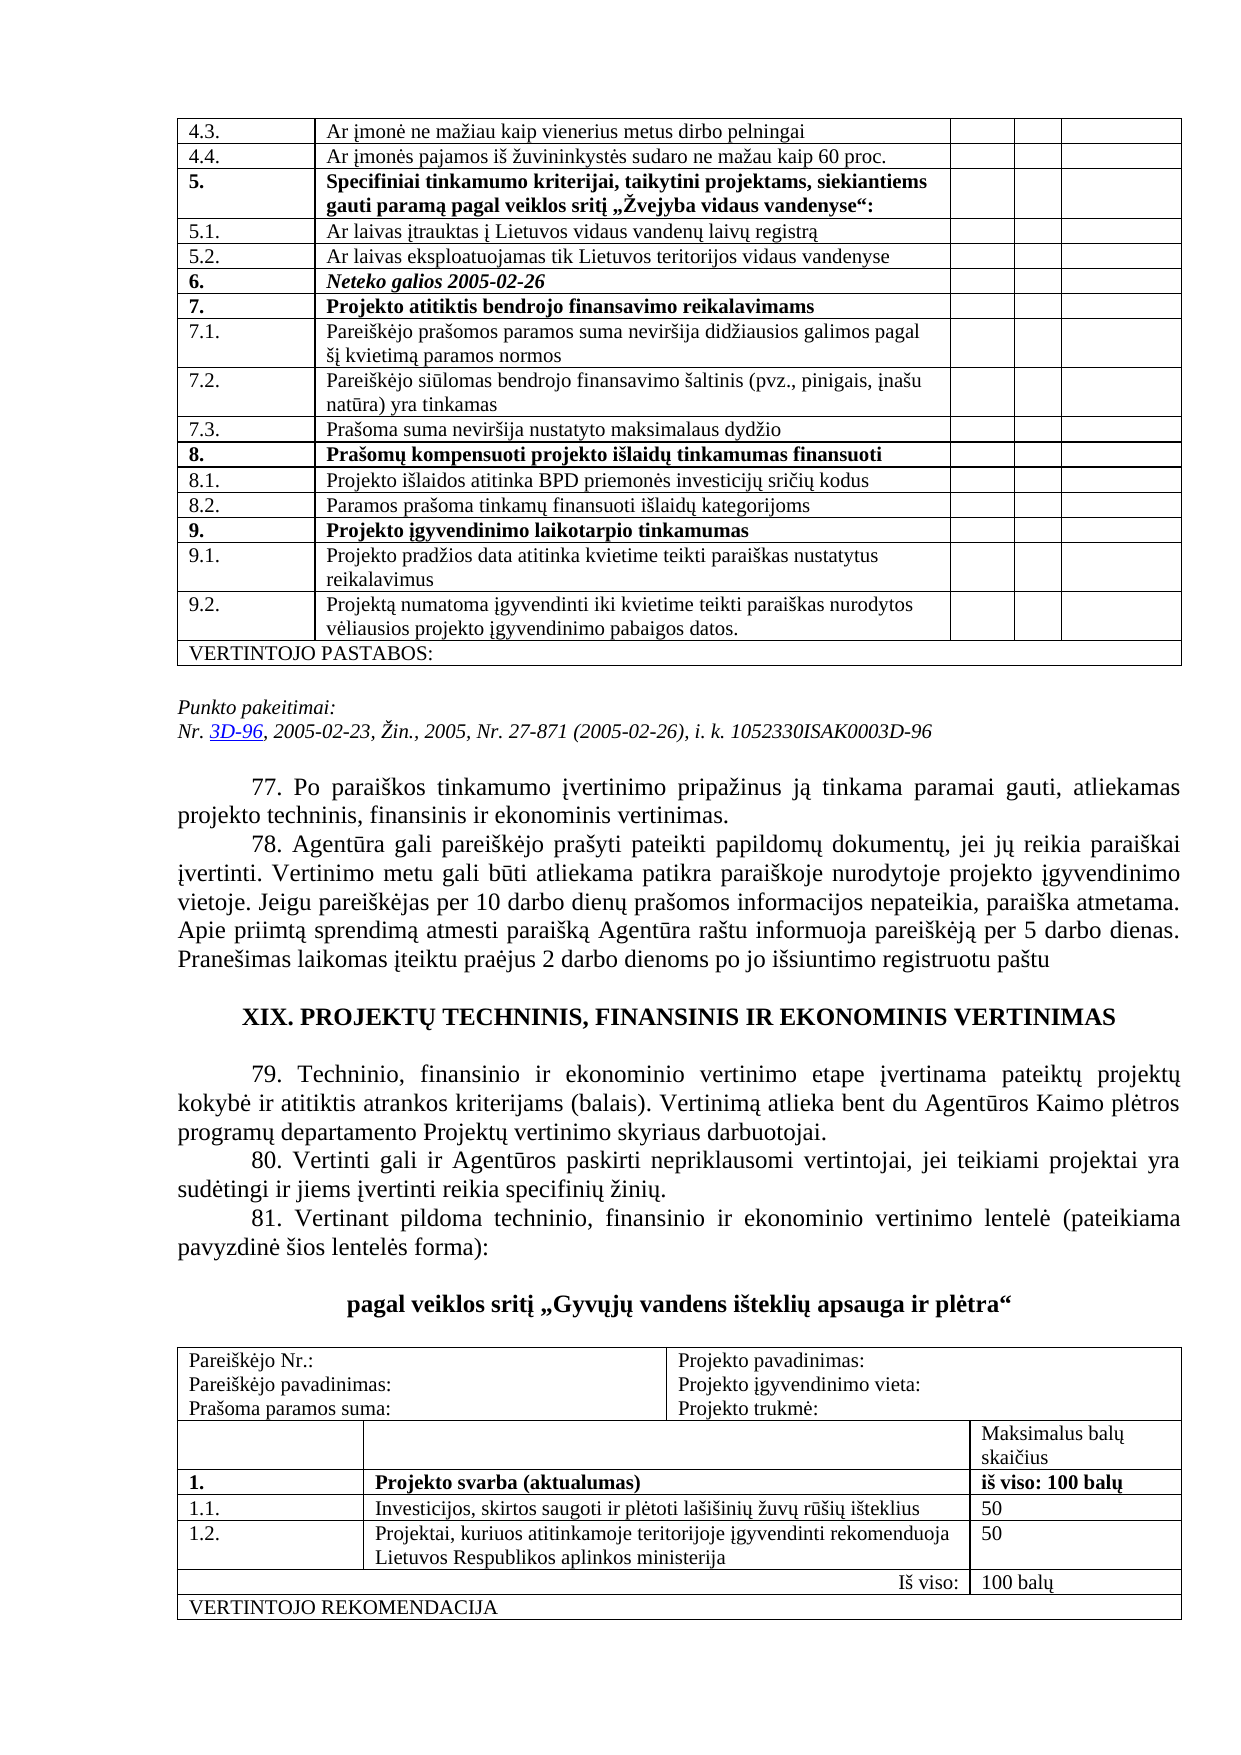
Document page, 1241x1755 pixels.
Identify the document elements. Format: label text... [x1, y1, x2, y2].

table_cell [951, 219, 1014, 243]
table_cell 6. [178, 269, 314, 293]
table_cell [1062, 144, 1181, 168]
table_cell [1062, 368, 1181, 416]
table_cell 8.2. [178, 493, 314, 517]
table_cell [1062, 468, 1181, 492]
table_cell [951, 144, 1014, 168]
table_cell [1015, 244, 1061, 268]
table_cell [1062, 592, 1181, 640]
table_cell 50 [971, 1495, 1181, 1519]
table_cell [1015, 417, 1061, 441]
table_cell [1062, 319, 1181, 367]
table_cell [951, 269, 1014, 293]
text 80. Vertinti gali ir Agentūros paskirti nepriklausomi vertintojai, jei teikiami projektai yra sudėtingi ir jiems įvertinti reikia specifinių žinių. [177, 1146, 1181, 1203]
table_cell [951, 319, 1014, 367]
table_cell 9.1. [178, 543, 314, 591]
table_cell Projekto atitiktis bendrojo finansavimo reikalavimams [316, 294, 950, 318]
text 81. Vertinant pildoma techninio, finansinio ir ekonominio vertinimo lentelė (pateikiama pavyzdinė šios lentelės forma): [177, 1203, 1181, 1261]
table_cell Projekto įgyvendinimo laikotarpio tinkamumas [316, 518, 950, 542]
table_cell [1015, 269, 1061, 293]
table_cell 100 balų [971, 1570, 1181, 1594]
table_cell Projekto pradžios data atitinka kvietime teikti paraiškas nustatytus reikalavimus [316, 543, 950, 591]
table_cell Pareiškėjo prašomos paramos suma neviršija didžiausios galimos pagal šį kvietimą paramos normos [316, 319, 950, 367]
text 79. Techninio, finansinio ir ekonominio vertinimo etape įvertinama pateiktų projektų kokybė ir atitiktis atrankos kriterijams (balais). Vertinimą atlieka bent du Agentūros Kaimo plėtros programų departamento Projektų vertinimo skyriaus darbuotojai. [177, 1059, 1181, 1146]
table_cell Ar įmonė ne mažiau kaip vienerius metus dirbo pelningai [316, 119, 950, 143]
table_cell [1062, 119, 1181, 143]
table_cell [951, 119, 1014, 143]
table_cell [178, 1421, 363, 1469]
table_cell 7. [178, 294, 314, 318]
table_cell Prašoma suma neviršija nustatyto maksimalaus dydžio [316, 417, 950, 441]
table_cell iš viso: 100 balų [971, 1470, 1181, 1494]
table_cell [1062, 269, 1181, 293]
table_cell 7.3. [178, 417, 314, 441]
table_cell 1.2. [178, 1521, 363, 1569]
table_header Pareiškėjo Nr.: Pareiškėjo pavadinimas: Prašoma paramos suma: [178, 1348, 666, 1420]
table_cell [1062, 518, 1181, 542]
table_cell 5.1. [178, 219, 314, 243]
table_cell [951, 368, 1014, 416]
table_cell [1015, 518, 1061, 542]
table_cell [1062, 493, 1181, 517]
table_cell Projekto išlaidos atitinka BPD priemonės investicijų sričių kodus [316, 468, 950, 492]
table_cell [951, 443, 1014, 466]
table_cell Neteko galios 2005-02-26 [316, 269, 950, 293]
text Nr. 3D-96, 2005-02-23, Žin., 2005, Nr. 27-871 (2005-02-26), i. k. 1052330ISAK0003D-96 [177, 719, 1181, 743]
table_cell [1015, 368, 1061, 416]
table_cell 5. [178, 169, 314, 217]
table_cell 4.3. [178, 119, 314, 143]
table_cell 50 [971, 1521, 1181, 1569]
table_cell [1015, 443, 1061, 466]
table_cell [951, 417, 1014, 441]
table_cell [951, 592, 1014, 640]
table_cell [951, 493, 1014, 517]
text XIX. PROJEKTŲ TECHNINIS, FINANSINIS IR EKONOMINIS VERTINIMAS [177, 1002, 1181, 1031]
table_cell Paramos prašoma tinkamų finansuoti išlaidų kategorijoms [316, 493, 950, 517]
table_cell [364, 1421, 969, 1469]
table_cell [1015, 294, 1061, 318]
table_cell 9. [178, 518, 314, 542]
table_cell 5.2. [178, 244, 314, 268]
table_cell 8.1. [178, 468, 314, 492]
table_cell [1015, 319, 1061, 367]
table_cell 8. [178, 443, 314, 466]
table_header Projekto pavadinimas: Projekto įgyvendinimo vieta: Projekto trukmė: [667, 1348, 1181, 1420]
table_cell Prašomų kompensuoti projekto išlaidų tinkamumas finansuoti [316, 443, 950, 466]
text Punkto pakeitimai: [177, 695, 1181, 719]
table_cell 9.2. [178, 592, 314, 640]
table_cell [951, 468, 1014, 492]
table_cell Investicijos, skirtos saugoti ir plėtoti lašišinių žuvų rūšių išteklius [364, 1495, 969, 1519]
table_cell [1062, 244, 1181, 268]
table_cell Projektai, kuriuos atitinkamoje teritorijoje įgyvendinti rekomenduoja Lietuvos Respublikos aplinkos ministerija [364, 1521, 969, 1569]
table_cell Projekto svarba (aktualumas) [364, 1470, 969, 1494]
table_cell [1015, 468, 1061, 492]
table_cell [1015, 119, 1061, 143]
text 78. Agentūra gali pareiškėjo prašyti pateikti papildomų dokumentų, jei jų reikia paraiškai įvertinti. Vertinimo metu gali būti atliekama patikra paraiškoje nurodytoje projekto įgyvendinimo vietoje. Jeigu pareiškėjas per 10 darbo dienų prašomos informacijos nepateikia, paraiška atmetama. Apie priimtą sprendimą atmesti paraišką Agentūra raštu informuoja pareiškėją per 5 darbo dienas. Pranešimas laikomas įteiktu praėjus 2 darbo dienoms po jo išsiuntimo registruotu paštu [177, 829, 1181, 973]
table_cell [1015, 169, 1061, 217]
table_cell Pareiškėjo siūlomas bendrojo finansavimo šaltinis (pvz., pinigais, įnašu natūra) yra tinkamas [316, 368, 950, 416]
table_cell [1015, 493, 1061, 517]
table_cell Maksimalus balų skaičius [971, 1421, 1181, 1469]
table_cell 1.1. [178, 1495, 363, 1519]
table_cell [1062, 543, 1181, 591]
table_cell Iš viso: [178, 1570, 969, 1594]
table_cell [951, 169, 1014, 217]
table_cell [1062, 219, 1181, 243]
table_cell [951, 244, 1014, 268]
table_cell [1015, 144, 1061, 168]
table_cell 1. [178, 1470, 363, 1494]
table_cell Specifiniai tinkamumo kriterijai, taikytini projektams, siekiantiems gauti paramą pagal veiklos sritį „Žvejyba vidaus vandenyse“: [316, 169, 950, 217]
table_cell [1062, 294, 1181, 318]
table_cell [951, 518, 1014, 542]
table_cell 7.1. [178, 319, 314, 367]
table_cell [1062, 417, 1181, 441]
text pagal veiklos sritį „Gyvųjų vandens išteklių apsauga ir plėtra“ [177, 1289, 1181, 1318]
table_cell Ar laivas įtrauktas į Lietuvos vidaus vandenų laivų registrą [316, 219, 950, 243]
table_cell [1062, 443, 1181, 466]
table_cell VERTINTOJO PASTABOS: [178, 641, 1181, 665]
table_cell [1062, 169, 1181, 217]
table_cell Projektą numatoma įgyvendinti iki kvietime teikti paraiškas nurodytos vėliausios projekto įgyvendinimo pabaigos datos. [316, 592, 950, 640]
table_cell [1015, 543, 1061, 591]
table_cell 7.2. [178, 368, 314, 416]
text 77. Po paraiškos tinkamumo įvertinimo pripažinus ją tinkama paramai gauti, atliekamas projekto techninis, finansinis ir ekonominis vertinimas. [177, 772, 1181, 829]
table_cell [951, 543, 1014, 591]
table_cell [1015, 592, 1061, 640]
table_cell [951, 294, 1014, 318]
table_cell 4.4. [178, 144, 314, 168]
table_cell Ar įmonės pajamos iš žuvininkystės sudaro ne mažau kaip 60 proc. [316, 144, 950, 168]
table_cell [1015, 219, 1061, 243]
table_cell Ar laivas eksploatuojamas tik Lietuvos teritorijos vidaus vandenyse [316, 244, 950, 268]
table_cell VERTINTOJO REKOMENDACIJA [178, 1595, 1181, 1619]
